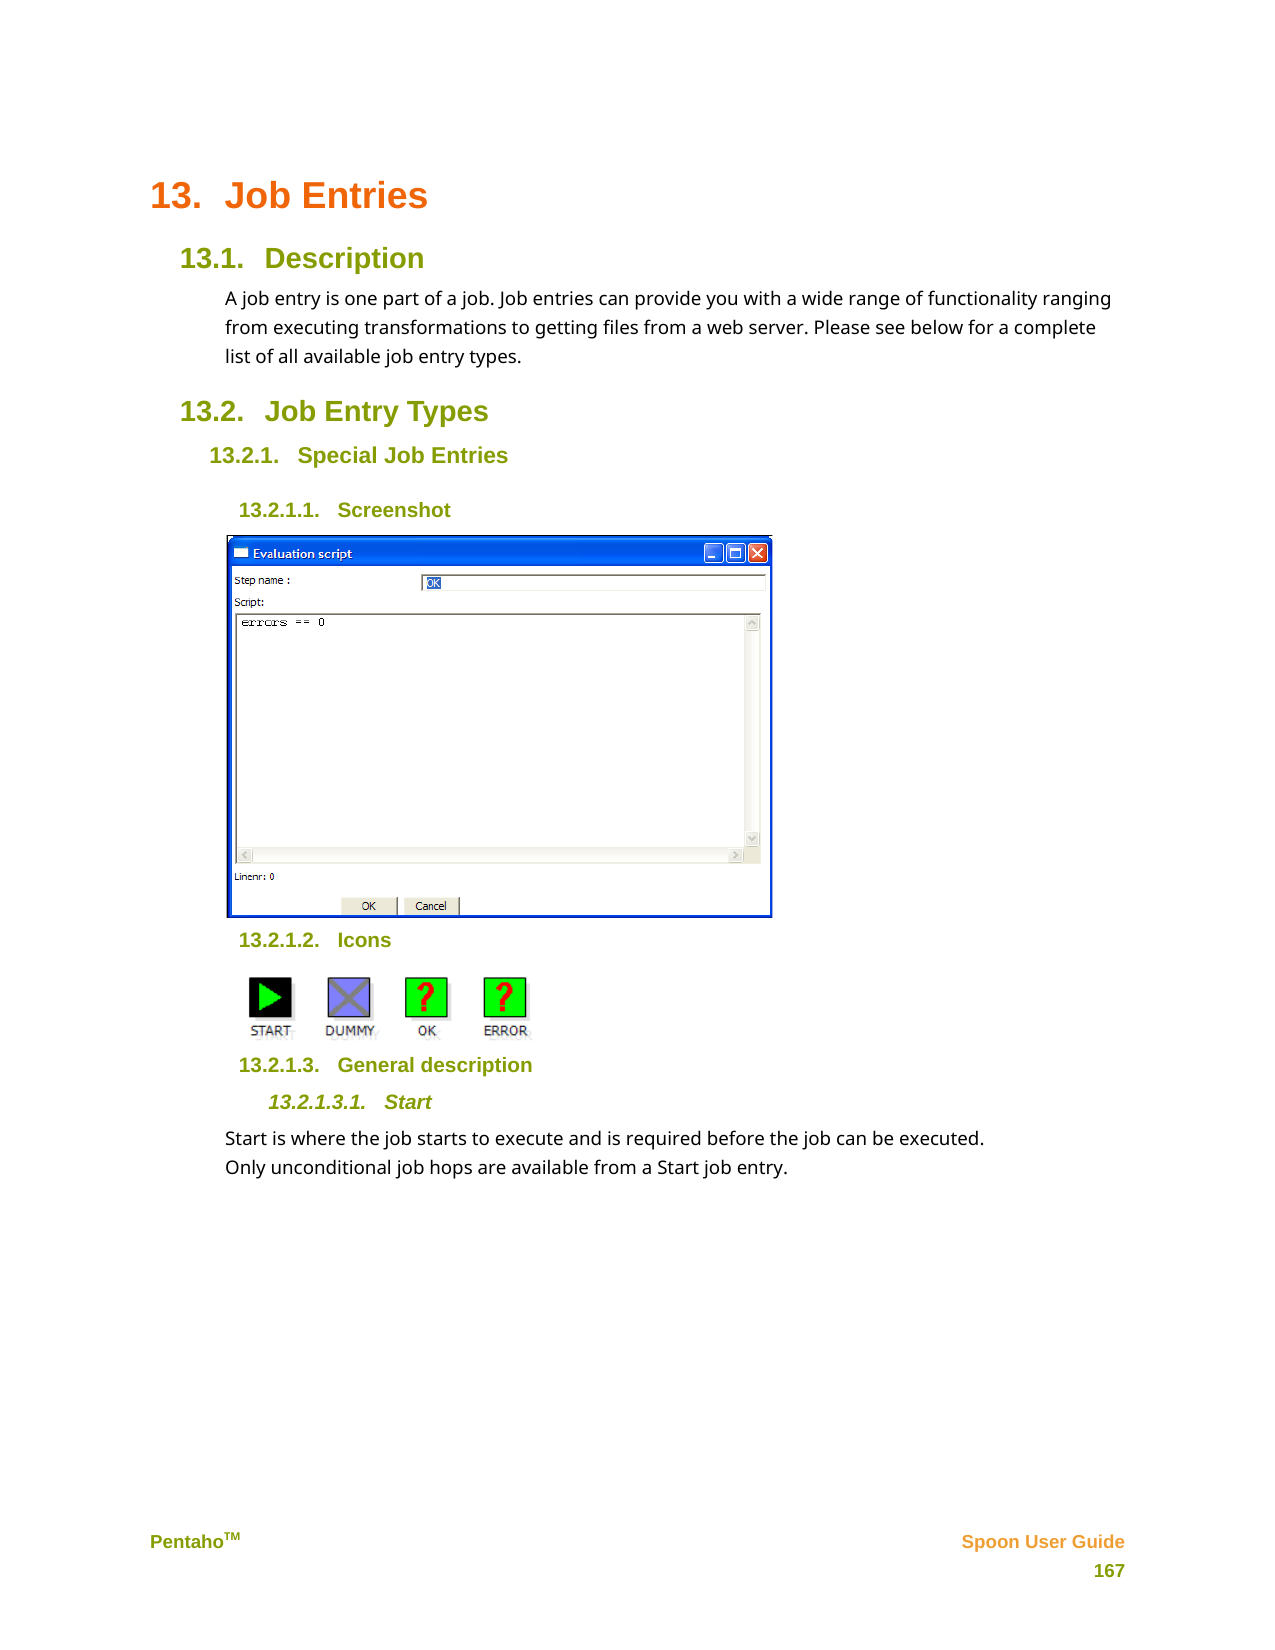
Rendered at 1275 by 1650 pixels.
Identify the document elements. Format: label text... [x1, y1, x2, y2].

subtitle Special Job Entries [209, 436, 1125, 471]
subtitle Icons [239, 543, 1125, 954]
subtitle Description [179, 241, 1125, 275]
text Only unconditional job hops are available from a Start job entry. [225, 1151, 1125, 1180]
subtitle Job Entry Types [179, 394, 1125, 429]
subtitle Screenshot [239, 489, 1125, 524]
text Start is where the job starts to execute and is required before the job can be executed. [225, 1122, 1125, 1151]
text A job entry is one part of a job. Job entries can provide you with a wide range of functionality ranging from executing transformations to getting files from a web server. Please see below for a complete list of all available job entry types. [225, 282, 1125, 369]
subtitle General description [239, 973, 1125, 1079]
subtitle Job Entries [150, 181, 1125, 216]
subtitle Start [268, 1086, 1125, 1115]
